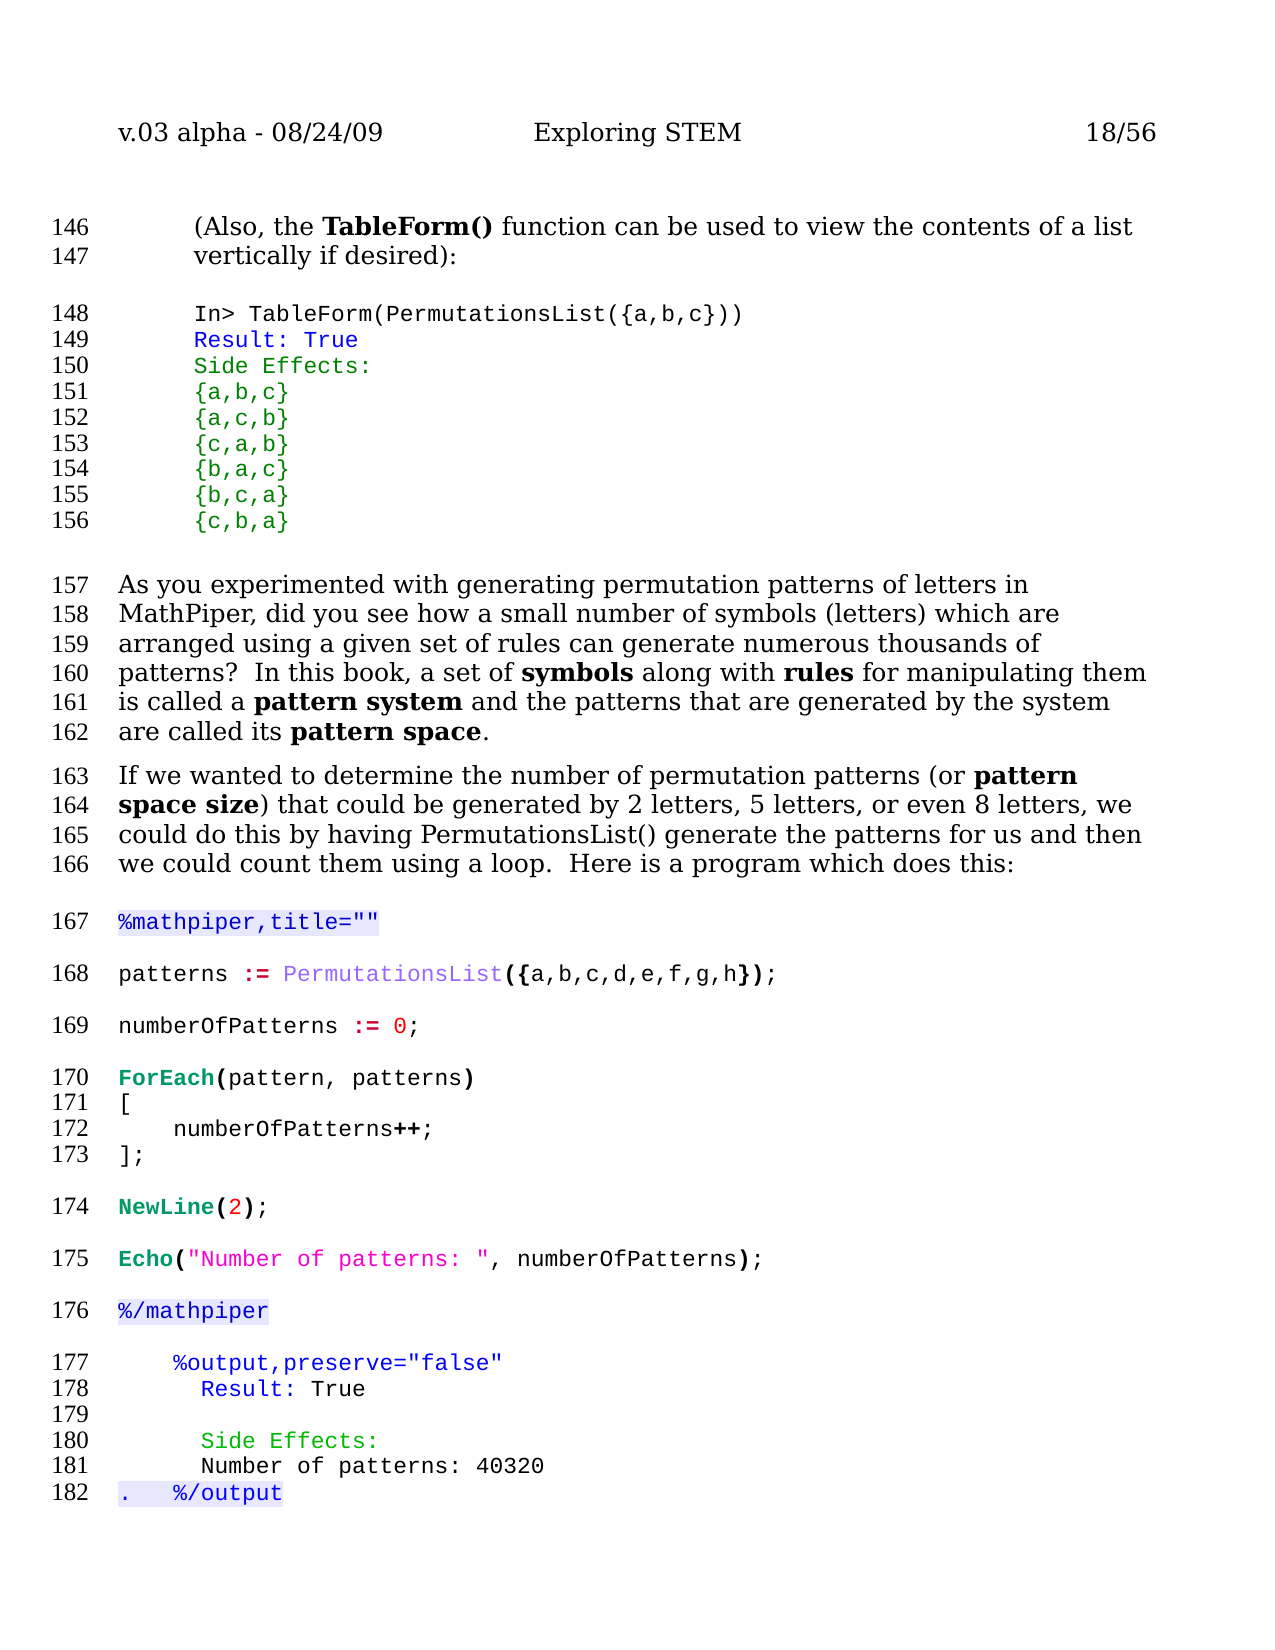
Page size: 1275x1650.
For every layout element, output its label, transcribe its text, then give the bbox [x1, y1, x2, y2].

text {b,c,a} [193, 484, 1157, 510]
text {a,b,c} [193, 380, 1157, 406]
text Echo("Number of patterns: ", numberOfPatterns); [118, 1247, 1157, 1273]
text Side Effects: [118, 1429, 1157, 1455]
text Result: True [118, 1377, 1157, 1403]
text numberOfPatterns := 0; [118, 1014, 1157, 1040]
text (Also, the TableForm() function can be used to view the contents of a list vertically if desired): [193, 212, 1157, 270]
text As you experimented with generating permutation patterns of letters in MathPiper, did you see how a small number of symbols (letters) which are arranged using a given set of rules can generate numerous thousands of patterns? In this book, a set of symbols along with rules for manipulating them is called a pattern system and the patterns that are generated by the system are called its pattern space. [118, 571, 1157, 746]
text %output,preserve="false" [118, 1351, 1157, 1377]
text NewLine(2); [118, 1196, 1157, 1221]
text In> TableForm(PermutationsList({a,b,c})) [193, 302, 1157, 328]
text {b,a,c} [193, 458, 1157, 484]
text {a,c,b} [193, 406, 1157, 432]
text %mathpiper,title="" [118, 910, 1157, 936]
text If we wanted to determine the number of permutation patterns (or pattern space size) that could be generated by 2 letters, 5 letters, or even 8 letters, we could do this by having PermutationsList() generate the patterns for us and then we could count them using a loop. Here is a program which does this: [118, 761, 1157, 878]
text {c,a,b} [193, 432, 1157, 458]
text {c,b,a} [193, 510, 1157, 536]
text ]; [118, 1144, 1157, 1169]
text ForEach(pattern, patterns) [118, 1066, 1157, 1092]
text patterns := PermutationsList({a,b,c,d,e,f,g,h}); [118, 962, 1157, 988]
text %/mathpiper [118, 1299, 1157, 1325]
text Number of patterns: 40320 [118, 1455, 1157, 1481]
text Result: True [193, 328, 1157, 354]
text numberOfPatterns++; [118, 1118, 1157, 1144]
text . %/output [118, 1481, 1157, 1507]
text [ [118, 1092, 1157, 1118]
text Side Effects: [193, 354, 1157, 380]
